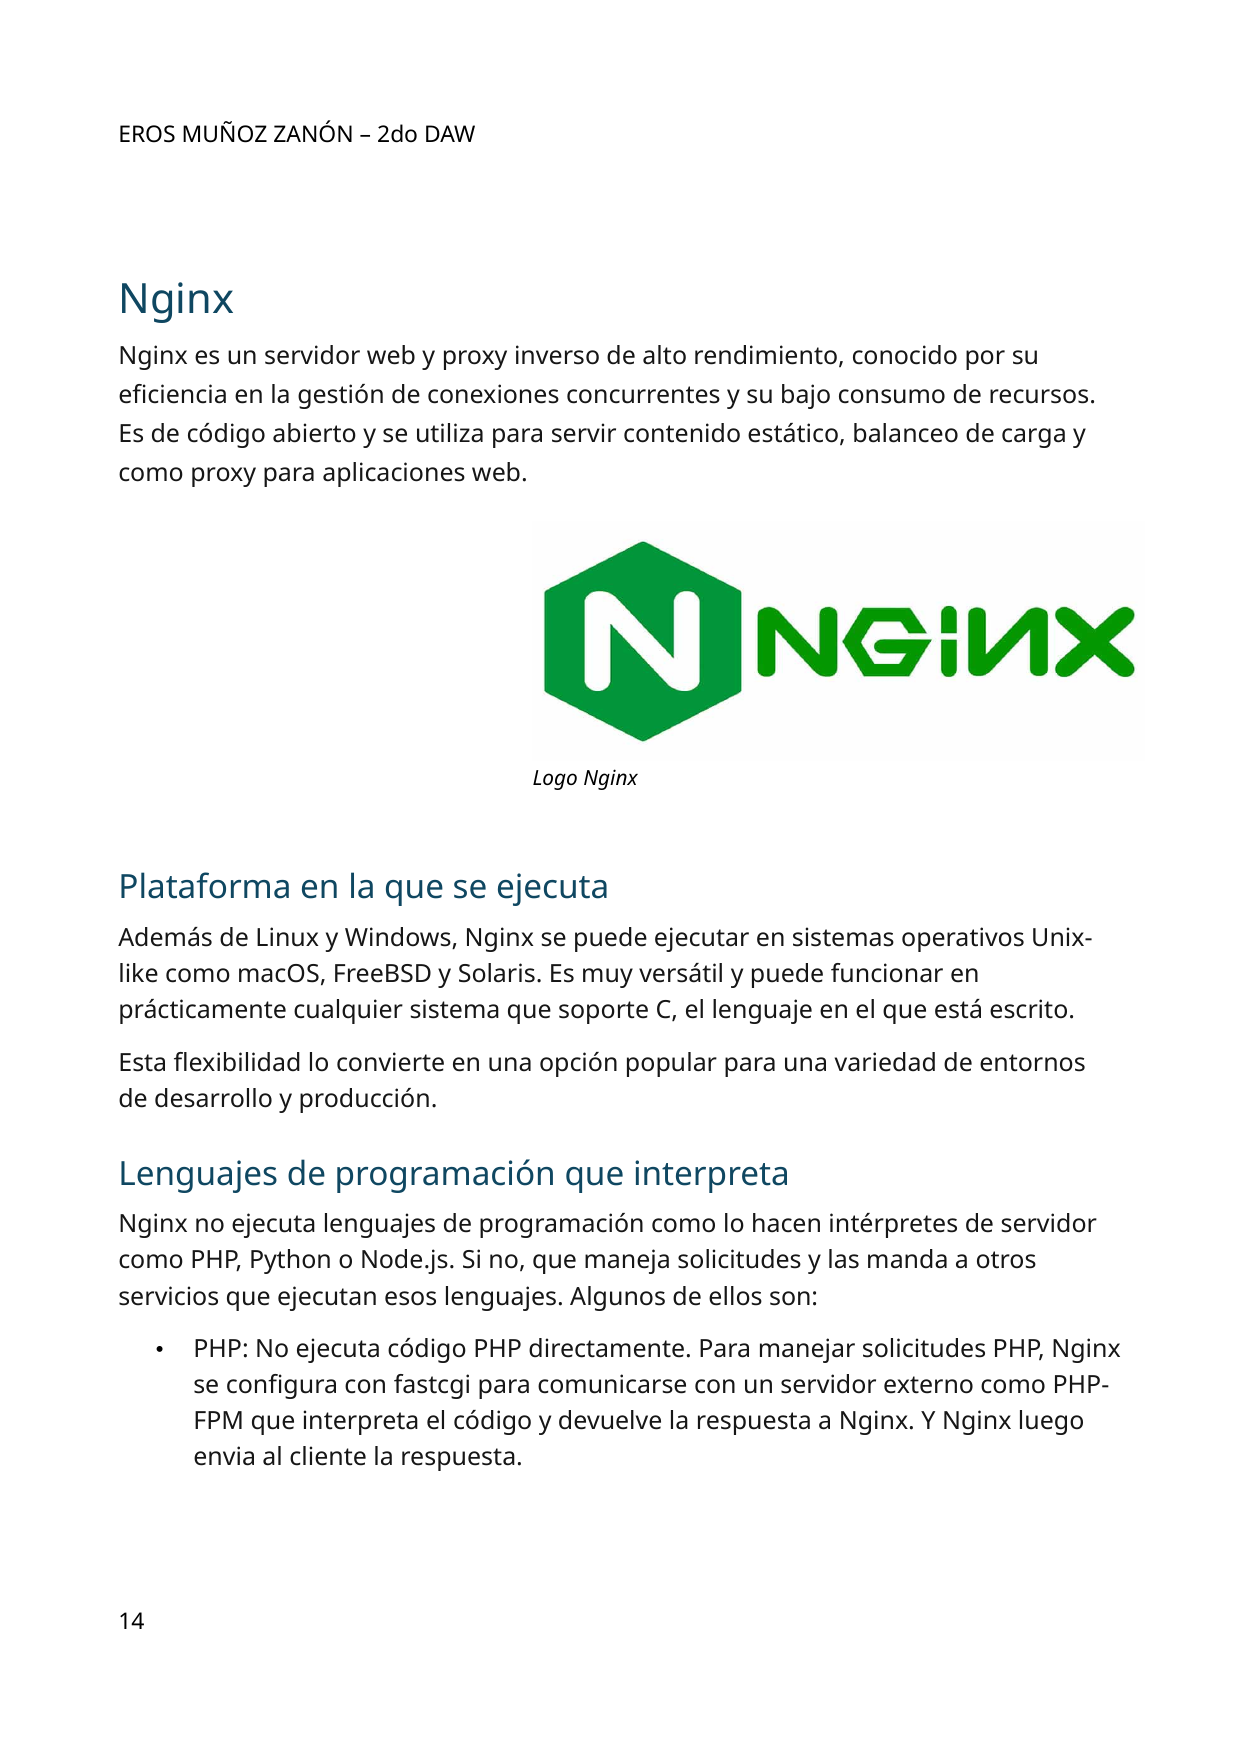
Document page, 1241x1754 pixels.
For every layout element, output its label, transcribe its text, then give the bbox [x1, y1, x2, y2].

picture [532, 521, 1146, 761]
text Nginx es un servidor web y proxy inverso de alto rendimiento, conocido por su eficiencia en la gestión de conexiones concurrentes y su bajo consumo de recursos. Es de código abierto y se utiliza para servir contenido estático, balanceo de carga y como proxy para aplicaciones web. [118, 337, 1122, 489]
subtitle Plataforma en la que se ejecuta [118, 863, 1122, 908]
text Nginx no ejecuta lenguajes de programación como lo hacen intérpretes de servidor como PHP, Python o Node.js. Si no, que maneja solicitudes y las manda a otros servicios que ejecutan esos lenguajes. Algunos de ellos son: [118, 1206, 1122, 1312]
list PHP: No ejecuta código PHP directamente. Para manejar solicitudes PHP, Nginx se configura con fastcgi para comunicarse con un servidor externo como PHP-FPM que interpreta el código y devuelve la respuesta a Nginx. Y Nginx luego envia al cliente la respuesta. [156, 1331, 1122, 1473]
subtitle Nginx [118, 269, 1122, 326]
text Esta flexibilidad lo convierte en una opción popular para una variedad de entornos de desarrollo y producción. [118, 1044, 1122, 1114]
text Además de Linux y Windows, Nginx se puede ejecutar en sistemas operativos Unix-like como macOS, FreeBSD y Solaris. Es muy versátil y puede funcionar en prácticamente cualquier sistema que soporte C, el lenguaje en el que está escrito. [118, 919, 1122, 1026]
text Logo Nginx [532, 761, 1145, 791]
subtitle Lenguajes de programación que interpreta [118, 1149, 1122, 1195]
